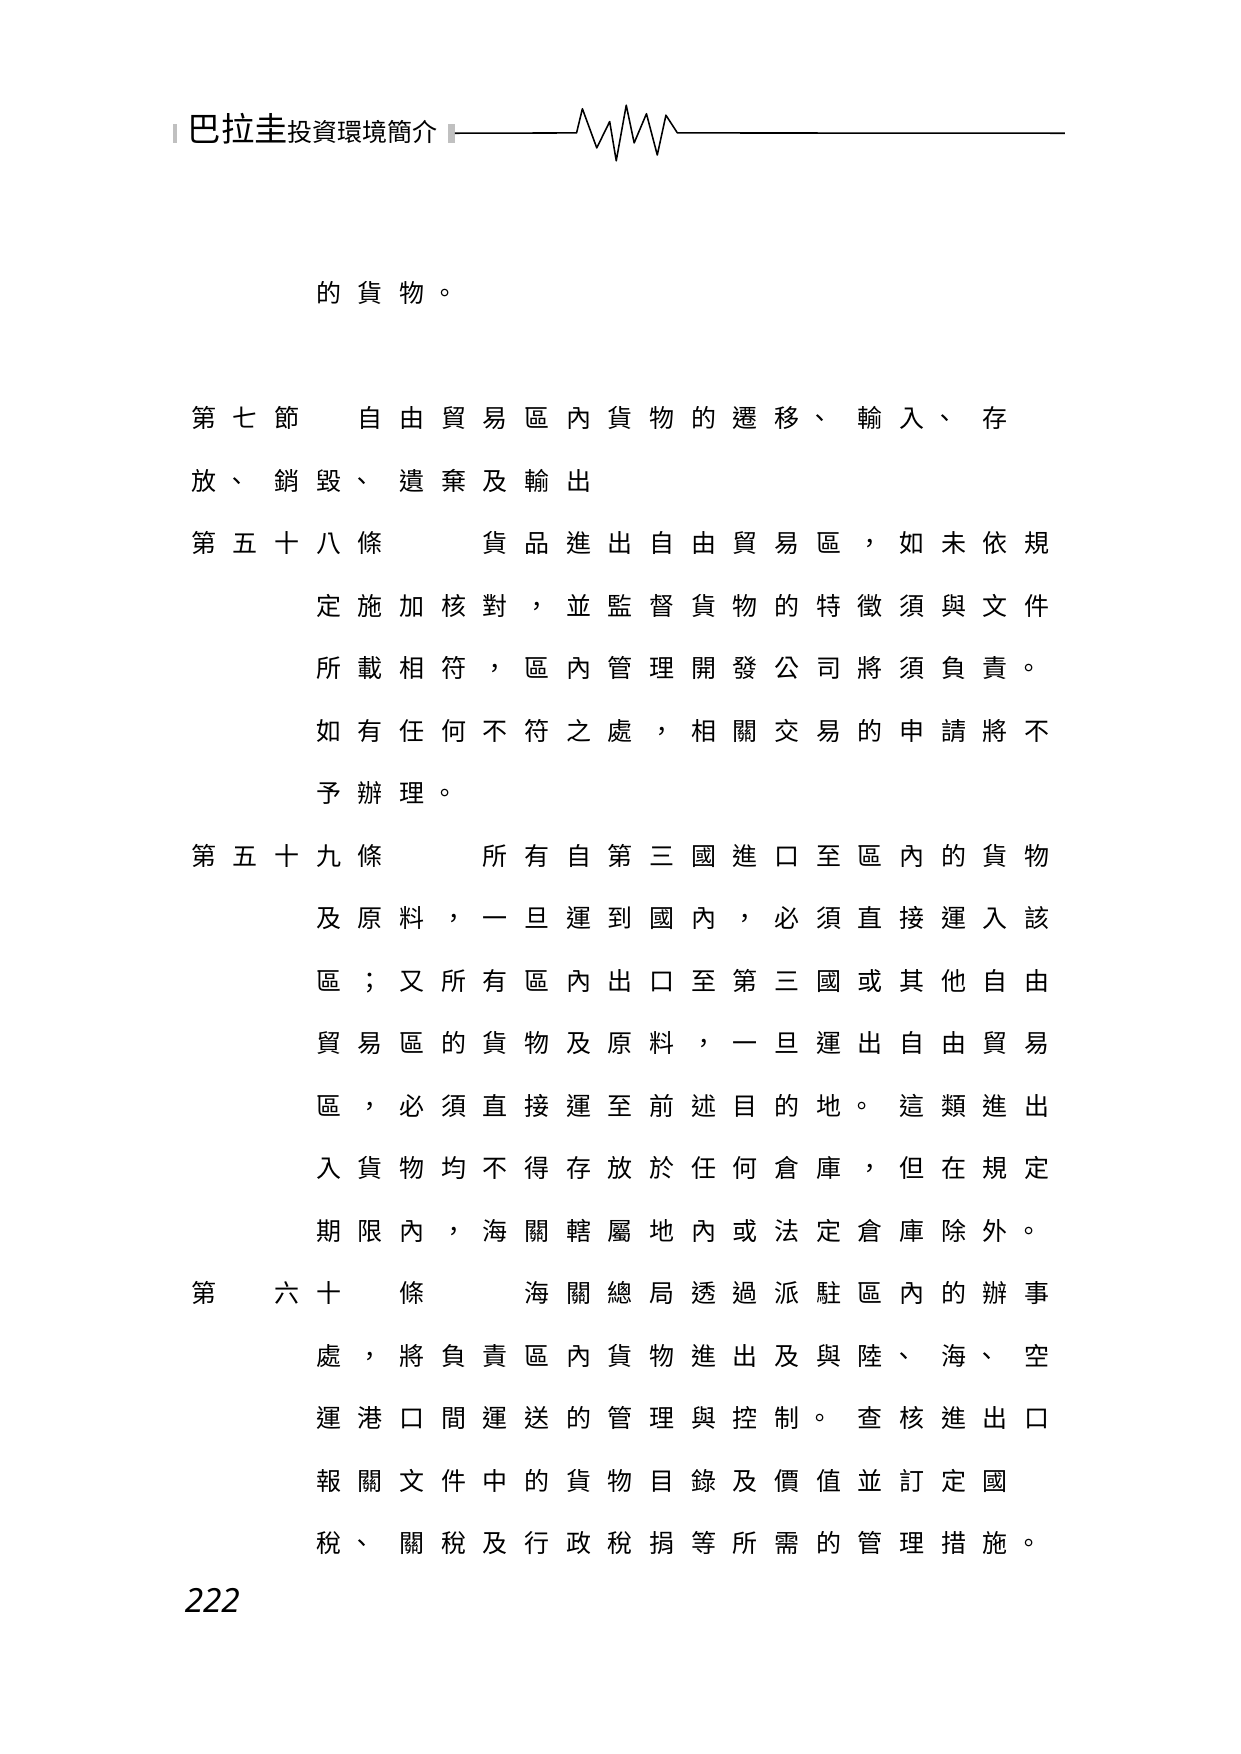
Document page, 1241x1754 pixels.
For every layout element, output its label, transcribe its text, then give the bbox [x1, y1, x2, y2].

text 的貨物。 [183, 250, 1058, 313]
text 第七節 自由貿易區內貨物的遷移、輸入、存放、銷毀、遺棄及輸出 [183, 375, 1058, 500]
text 第五十八條 貨品進出自由貿易區，如未依規定施加核對，並監督貨物的特徵須與文件所載相符，區內管理開發公司將須負責。如有任何不符之處，相關交易的申請將不予辦理。 [183, 500, 1058, 813]
text 第五十九條 所有自第三國進口至區內的貨物及原料，一旦運到國內，必須直接運入該區；又所有區內出口至第三國或其他自由貿易區的貨物及原料，一旦運出自由貿易區，必須直接運至前述目的地。這類進出入貨物均不得存放於任何倉庫，但在規定期限內，海關轄屬地內或法定倉庫除外。 [183, 813, 1058, 1250]
text 第 六十 條 海關總局透過派駐區內的辦事處，將負責區內貨物進出及與陸、海、空運港口間運送的管理與控制。查核進出口報關文件中的貨物目錄及價值並訂定國稅、關稅及行政稅捐等所需的管理措施。 [183, 1250, 1058, 1563]
